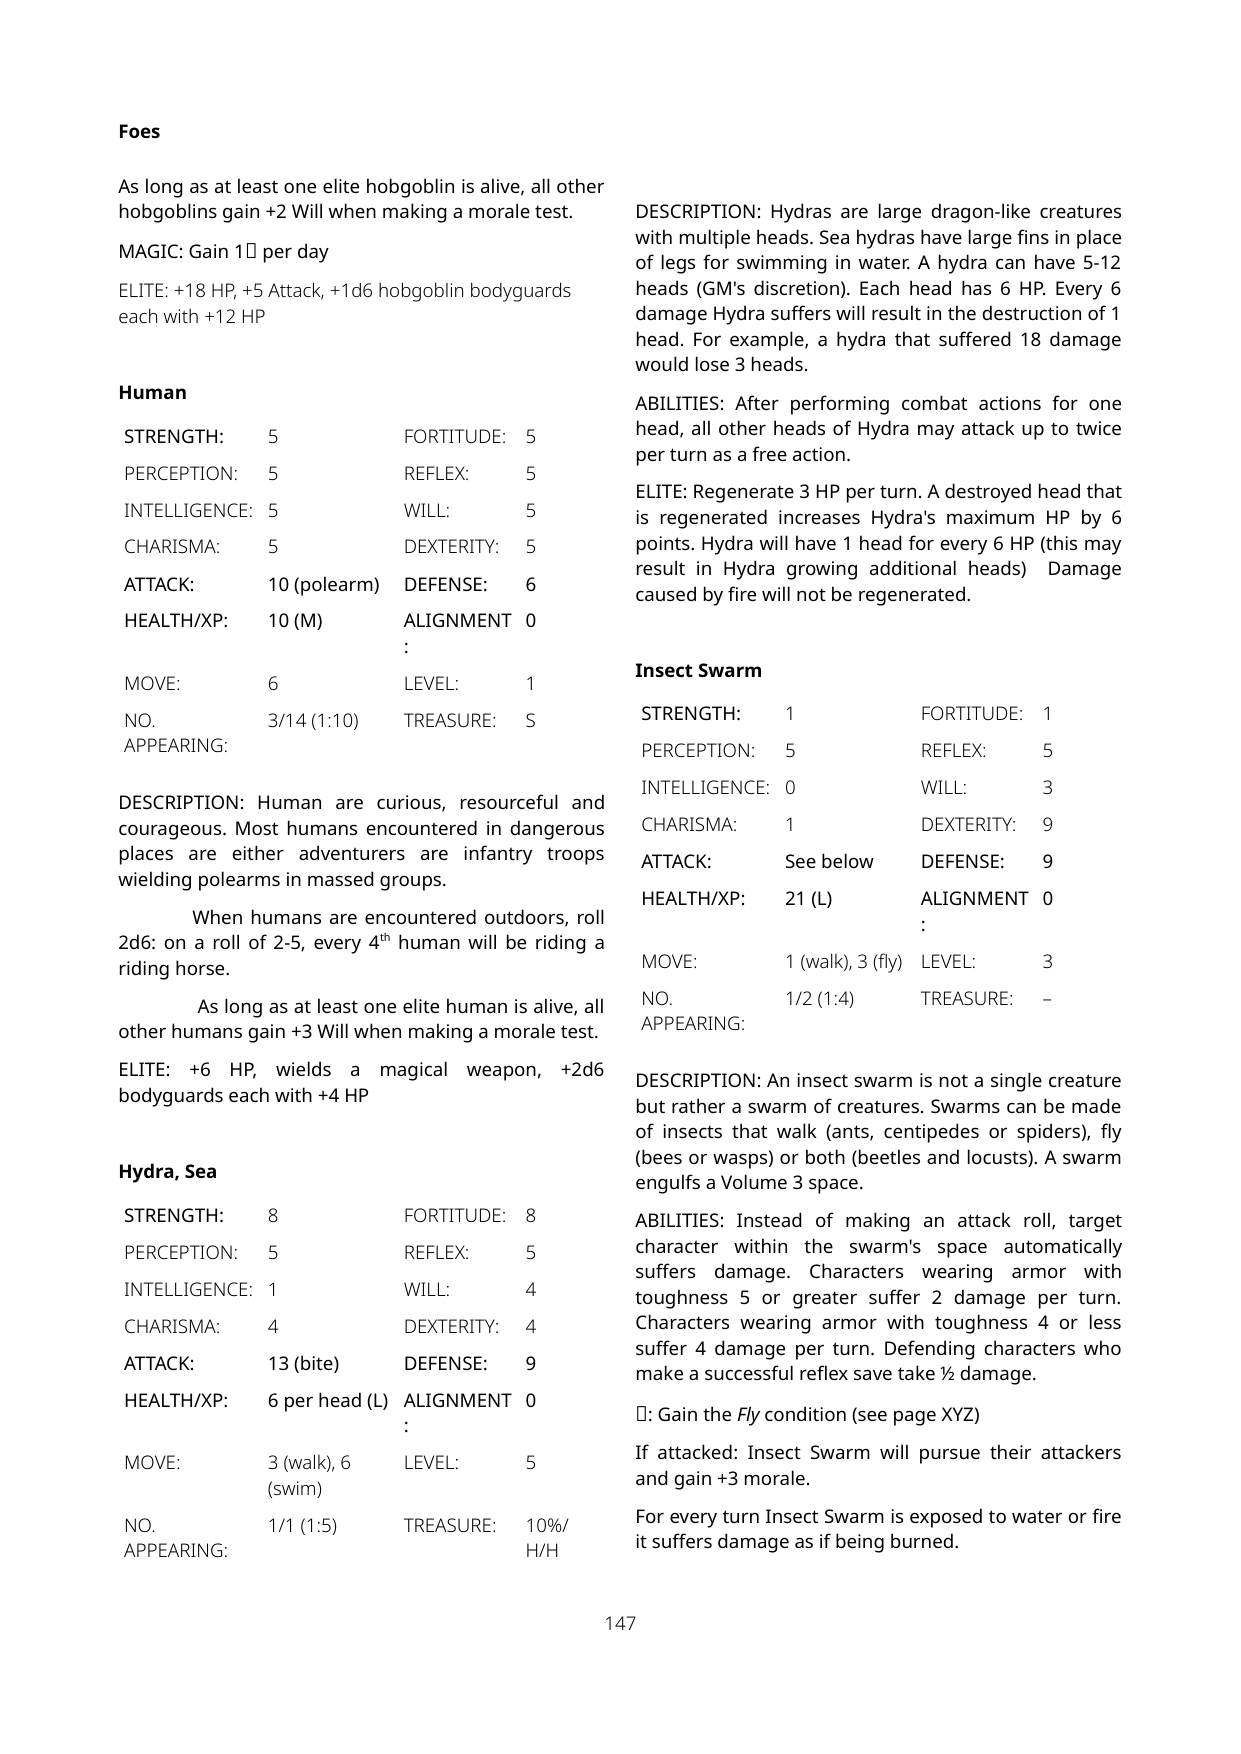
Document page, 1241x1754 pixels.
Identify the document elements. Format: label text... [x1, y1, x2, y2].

table_cell WILL: [398, 491, 520, 528]
table_cell INTELLIGENCE: [118, 1270, 262, 1307]
table_cell 3 [1037, 769, 1123, 806]
table_header STRENGTH: [118, 1196, 262, 1233]
table_cell 6 per head (L) [262, 1381, 398, 1444]
text Hydra, Sea [118, 1158, 605, 1184]
table_header 8 [262, 1196, 398, 1233]
text : Gain the Fly condition (see page XYZ) [635, 1399, 1122, 1427]
table_cell MOVE: [118, 665, 262, 702]
table_cell – [1037, 979, 1123, 1042]
table_cell CHARISMA: [118, 528, 262, 565]
table_cell 10 (M) [262, 602, 398, 664]
table_cell 10%/H/H [520, 1506, 606, 1569]
table_header 5 [520, 417, 606, 454]
table_cell WILL: [398, 1270, 520, 1307]
table_header 5 [262, 417, 398, 454]
table_cell 5 [520, 454, 606, 491]
table_cell S [520, 702, 606, 764]
table_cell LEVEL: [915, 943, 1037, 979]
text ELITE: Regenerate 3 HP per turn. A destroyed head that is regenerated increases Hydra's maximum HP by 6 points. Hydra will have 1 head for every 6 HP (this may result in Hydra growing additional heads) Damage caused by fire will not be regenerated. [635, 479, 1122, 606]
table_cell 0 [1037, 880, 1123, 942]
table_cell MOVE: [635, 943, 779, 979]
table_cell 10 (polearm) [262, 565, 398, 602]
table_cell 3/14 (1:10) [262, 702, 398, 764]
table_cell DEXTERITY: [398, 528, 520, 565]
table_header FORTITUDE: [915, 695, 1037, 732]
table_cell 9 [1037, 806, 1123, 843]
table_cell DEXTERITY: [915, 806, 1037, 843]
table_cell DEFENSE: [398, 1344, 520, 1381]
table_cell NO. APPEARING: [118, 1506, 262, 1569]
table_cell TREASURE: [398, 702, 520, 764]
text ABILITIES: After performing combat actions for one head, all other heads of Hydra may attack up to twice per turn as a free action. [635, 390, 1122, 466]
table_cell PERCEPTION: [118, 454, 262, 491]
text If attacked: Insect Swarm will pursue their attackers and gain +3 morale. [635, 1439, 1122, 1491]
table_cell ALIGNMENT: [398, 602, 520, 664]
table_header FORTITUDE: [398, 417, 520, 454]
table_cell 0 [520, 1381, 606, 1444]
table_cell 6 [262, 665, 398, 702]
table_cell ATTACK: [635, 843, 779, 880]
table_cell 0 [520, 602, 606, 664]
table_cell HEALTH/XP: [118, 1381, 262, 1444]
text ELITE: +6 HP, wields a magical weapon, +2d6 bodyguards each with +4 HP [118, 1057, 605, 1108]
text DESCRIPTION: Hydras are large dragon-like creatures with multiple heads. Sea hydras have large fins in place of legs for swimming in water. A hydra can have 5-12 heads (GM's discretion). Each head has 6 HP. Every 6 damage Hydra suffers will result in the destruction of 1 head. For example, a hydra that suffered 18 damage would lose 3 heads. [635, 173, 1122, 377]
table_cell 1/1 (1:5) [262, 1506, 398, 1569]
text Insect Swarm [635, 657, 1122, 682]
table_cell TREASURE: [398, 1506, 520, 1569]
table_cell MOVE: [118, 1444, 262, 1506]
table_cell ALIGNMENT: [398, 1381, 520, 1444]
table_cell CHARISMA: [635, 806, 779, 843]
table_cell 5 [520, 491, 606, 528]
table_header 1 [1037, 695, 1123, 732]
table_cell 4 [520, 1270, 606, 1307]
table_cell ATTACK: [118, 565, 262, 602]
table_cell 3 [1037, 943, 1123, 979]
text DESCRIPTION: An insect swarm is not a single creature but rather a swarm of creatures. Swarms can be made of insects that walk (ants, centipedes or spiders), fly (bees or wasps) or both (beetles and locusts). A swarm engulfs a Volume 3 space. [635, 1042, 1122, 1195]
text When humans are encountered outdoors, roll 2d6: on a roll of 2-5, every 4th human will be riding a riding horse. [118, 904, 605, 981]
table_cell REFLEX: [398, 454, 520, 491]
table_cell HEALTH/XP: [118, 602, 262, 664]
table_cell REFLEX: [398, 1233, 520, 1270]
table_cell See below [779, 843, 915, 880]
table_cell 5 [520, 1233, 606, 1270]
table_cell PERCEPTION: [118, 1233, 262, 1270]
table_cell 1/2 (1:4) [779, 979, 915, 1042]
table_cell ATTACK: [118, 1344, 262, 1381]
table_cell 5 [1037, 732, 1123, 769]
text ELITE: +18 HP, +5 Attack, +1d6 hobgoblin bodyguards each with +12 HP [118, 278, 605, 329]
table_cell DEXTERITY: [398, 1307, 520, 1344]
table_header FORTITUDE: [398, 1196, 520, 1233]
table_header STRENGTH: [118, 417, 262, 454]
table_cell 1 [262, 1270, 398, 1307]
table_cell 5 [262, 491, 398, 528]
table_cell 5 [779, 732, 915, 769]
table_cell 13 (bite) [262, 1344, 398, 1381]
table_cell 5 [520, 528, 606, 565]
table_cell 9 [520, 1344, 606, 1381]
table_cell 5 [520, 1444, 606, 1506]
table_cell INTELLIGENCE: [118, 491, 262, 528]
table_cell 0 [779, 769, 915, 806]
table_cell CHARISMA: [118, 1307, 262, 1344]
table_cell DEFENSE: [398, 565, 520, 602]
table_cell 6 [520, 565, 606, 602]
table_cell 1 [520, 665, 606, 702]
table_cell 5 [262, 454, 398, 491]
table_cell LEVEL: [398, 665, 520, 702]
table_cell WILL: [915, 769, 1037, 806]
table_cell REFLEX: [915, 732, 1037, 769]
table_header STRENGTH: [635, 695, 779, 732]
table_cell INTELLIGENCE: [635, 769, 779, 806]
table_cell 1 (walk), 3 (fly) [779, 943, 915, 979]
table_cell 21 (L) [779, 880, 915, 942]
table_cell TREASURE: [915, 979, 1037, 1042]
table_cell ALIGNMENT: [915, 880, 1037, 942]
table_cell NO. APPEARING: [118, 702, 262, 764]
table_cell 1 [779, 806, 915, 843]
text As long as at least one elite human is alive, all other humans gain +3 Will when making a morale test. [118, 993, 605, 1044]
text For every turn Insect Swarm is exposed to water or fire it suffers damage as if being burned. [635, 1503, 1122, 1554]
table_cell NO. APPEARING: [635, 979, 779, 1042]
table_cell 4 [520, 1307, 606, 1344]
table_cell 5 [262, 528, 398, 565]
table_cell 4 [262, 1307, 398, 1344]
text As long as at least one elite hobgoblin is alive, all other hobgoblins gain +2 Will when making a morale test. [118, 173, 605, 224]
text Human [118, 379, 605, 405]
text ABILITIES: Instead of making an attack roll, target character within the swarm's space automatically suffers damage. Characters wearing armor with toughness 5 or greater suffer 2 damage per turn. Characters wearing armor with toughness 4 or less suffer 4 damage per turn. Defending characters who make a successful reflex save take ½ damage. [635, 1207, 1122, 1386]
table_header 8 [520, 1196, 606, 1233]
table_cell DEFENSE: [915, 843, 1037, 880]
table_header 1 [779, 695, 915, 732]
table_cell 9 [1037, 843, 1123, 880]
table_cell 5 [262, 1233, 398, 1270]
table_cell 3 (walk), 6 (swim) [262, 1444, 398, 1506]
text DESCRIPTION: Human are curious, resourceful and courageous. Most humans encountered in dangerous places are either adventurers are infantry troops wielding polearms in massed groups. [118, 764, 605, 892]
table_cell LEVEL: [398, 1444, 520, 1506]
table_cell HEALTH/XP: [635, 880, 779, 942]
text MAGIC: Gain 1 per day [118, 237, 605, 265]
table_cell PERCEPTION: [635, 732, 779, 769]
